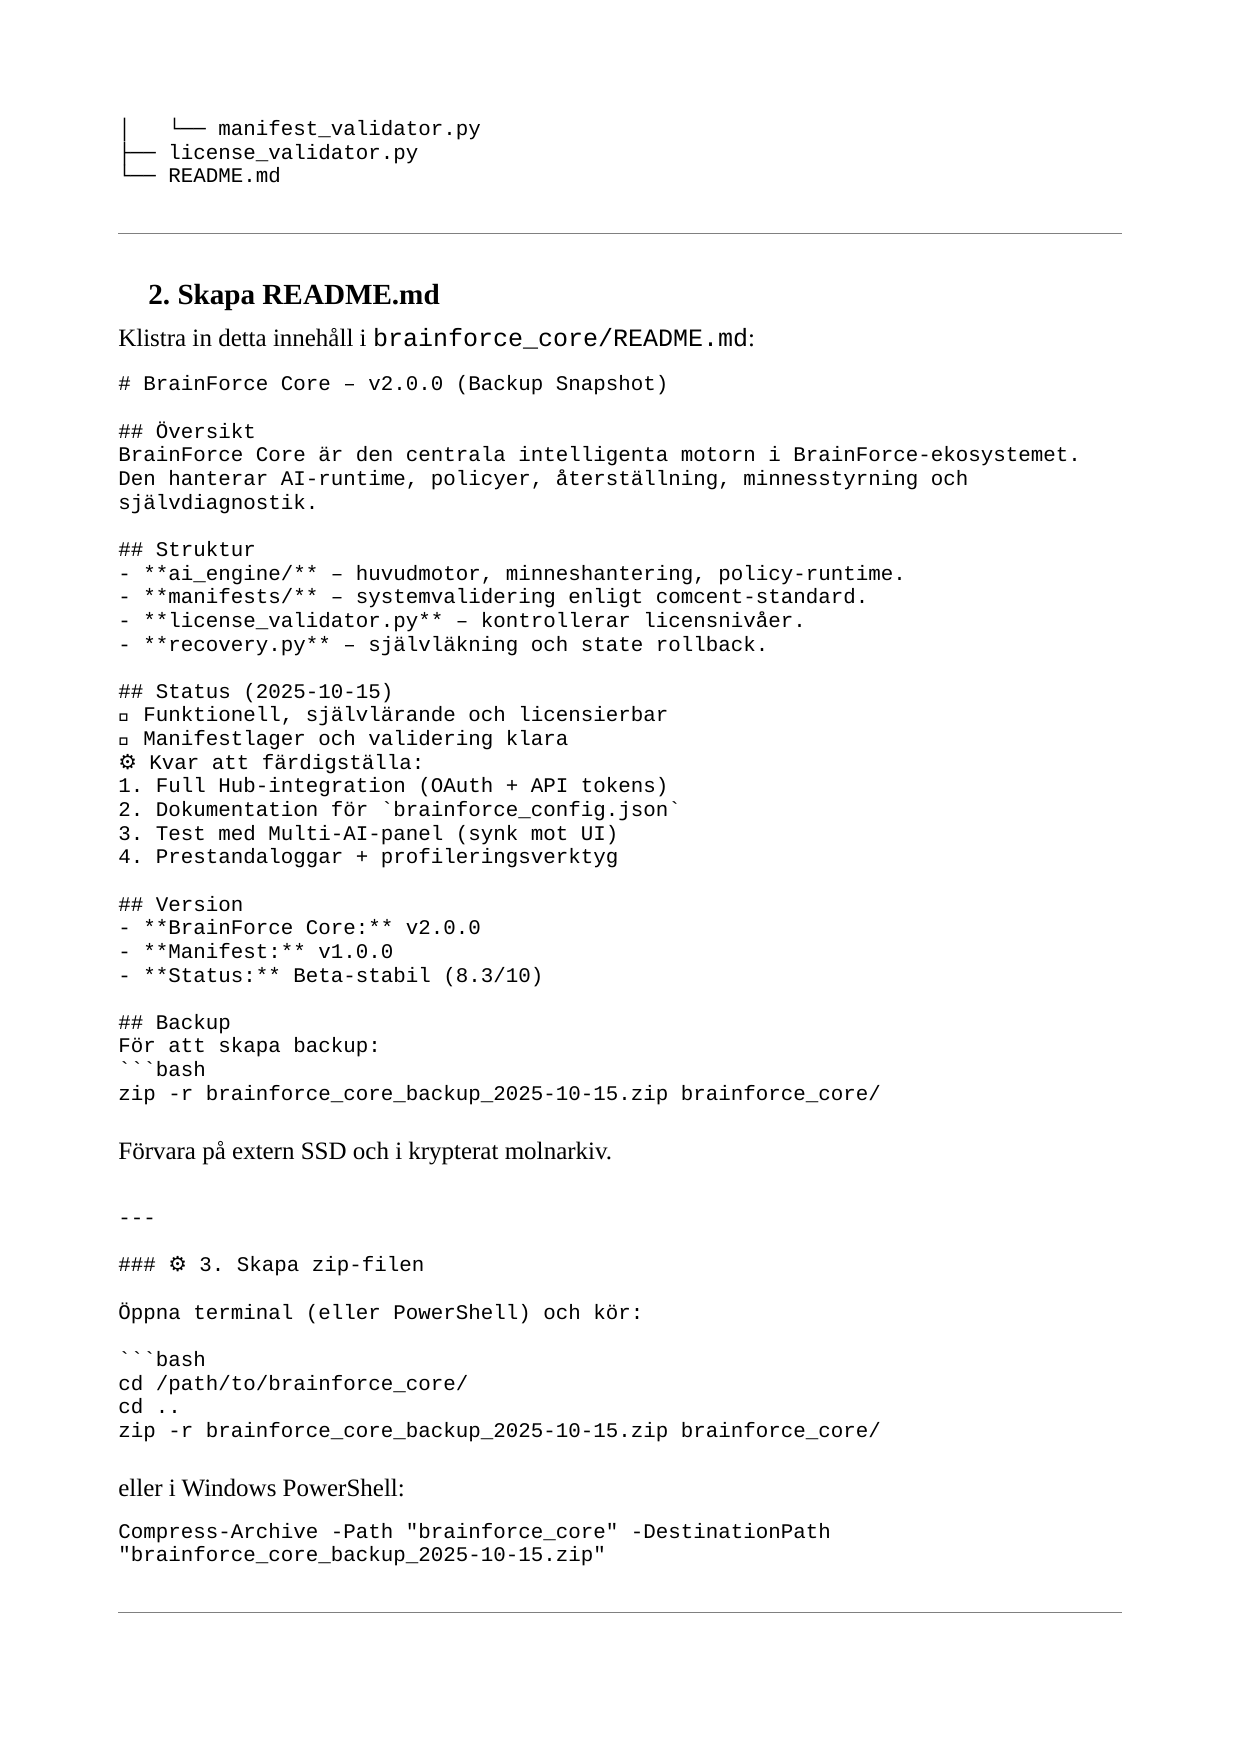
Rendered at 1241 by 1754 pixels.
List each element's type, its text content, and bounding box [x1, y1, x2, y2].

subtitle 🧠 2. Skapa README.md [118, 277, 1122, 311]
text För att skapa backup: [118, 1036, 1122, 1059]
text cd .. [118, 1396, 1122, 1420]
text --- [118, 1207, 1122, 1231]
text - **license_validator.py** – kontrollerar licensnivåer. [118, 610, 1122, 633]
text Öppna terminal (eller PowerShell) och kör: [118, 1302, 1122, 1325]
text ## Version [118, 894, 1122, 917]
text ├── license_validator.py [125, 142, 1122, 165]
text ```bash [118, 1349, 1122, 1373]
text Den hanterar AI-runtime, policyer, återställning, minnesstyrning och självdiagnostik. [118, 468, 1122, 515]
text ```bash [118, 1059, 1122, 1083]
text └── README.md [118, 165, 1122, 189]
text Compress-Archive -Path "brainforce_core" -DestinationPath "brainforce_core_backup_2025-10-15.zip" [118, 1521, 1122, 1568]
text cd /path/to/brainforce_core/ [118, 1373, 1122, 1396]
text - **ai_engine/** – huvudmotor, minneshantering, policy-runtime. [118, 563, 1122, 586]
text ### ⚙️ 3. Skapa zip-filen [118, 1254, 1122, 1278]
text ## Struktur [118, 539, 1122, 563]
text ⚙️ Kvar att färdigställa: [118, 752, 1122, 775]
text # BrainForce Core – v2.0.0 (Backup Snapshot) [118, 373, 1122, 397]
text │ └── manifest_validator.py [118, 118, 1122, 142]
text Förvara på extern SSD och i krypterat molnarkiv. [118, 1136, 1122, 1165]
text zip -r brainforce_core_backup_2025-10-15.zip brainforce_core/ [118, 1083, 1122, 1106]
text - **recovery.py** – självläkning och state rollback. [118, 633, 1122, 657]
text ## Status (2025-10-15) [118, 681, 1122, 704]
text zip -r brainforce_core_backup_2025-10-15.zip brainforce_core/ [118, 1420, 1122, 1444]
text 2. Dokumentation för `brainforce_config.json` [118, 799, 1122, 823]
text ✅ Funktionell, självlärande och licensierbar [118, 704, 1122, 728]
text eller i Windows PowerShell: [118, 1473, 1122, 1502]
text 1. Full Hub-integration (OAuth + API tokens) [118, 775, 1122, 799]
text ## Översikt [118, 421, 1122, 444]
text - **BrainForce Core:** v2.0.0 [118, 917, 1122, 941]
text ## Backup [118, 1012, 1122, 1036]
text - **Status:** Beta-stabil (8.3/10) [118, 964, 1122, 988]
text 4. Prestandaloggar + profileringsverktyg [118, 846, 1122, 870]
text 3. Test med Multi-AI-panel (synk mot UI) [118, 823, 1122, 846]
text Klistra in detta innehåll i brainforce_core/README.md: [118, 323, 1122, 354]
text - **manifests/** – systemvalidering enligt comcent-standard. [118, 586, 1122, 610]
text ✅ Manifestlager och validering klara [118, 728, 1122, 752]
text BrainForce Core är den centrala intelligenta motorn i BrainForce-ekosystemet. [118, 444, 1122, 468]
text - **Manifest:** v1.0.0 [118, 941, 1122, 964]
